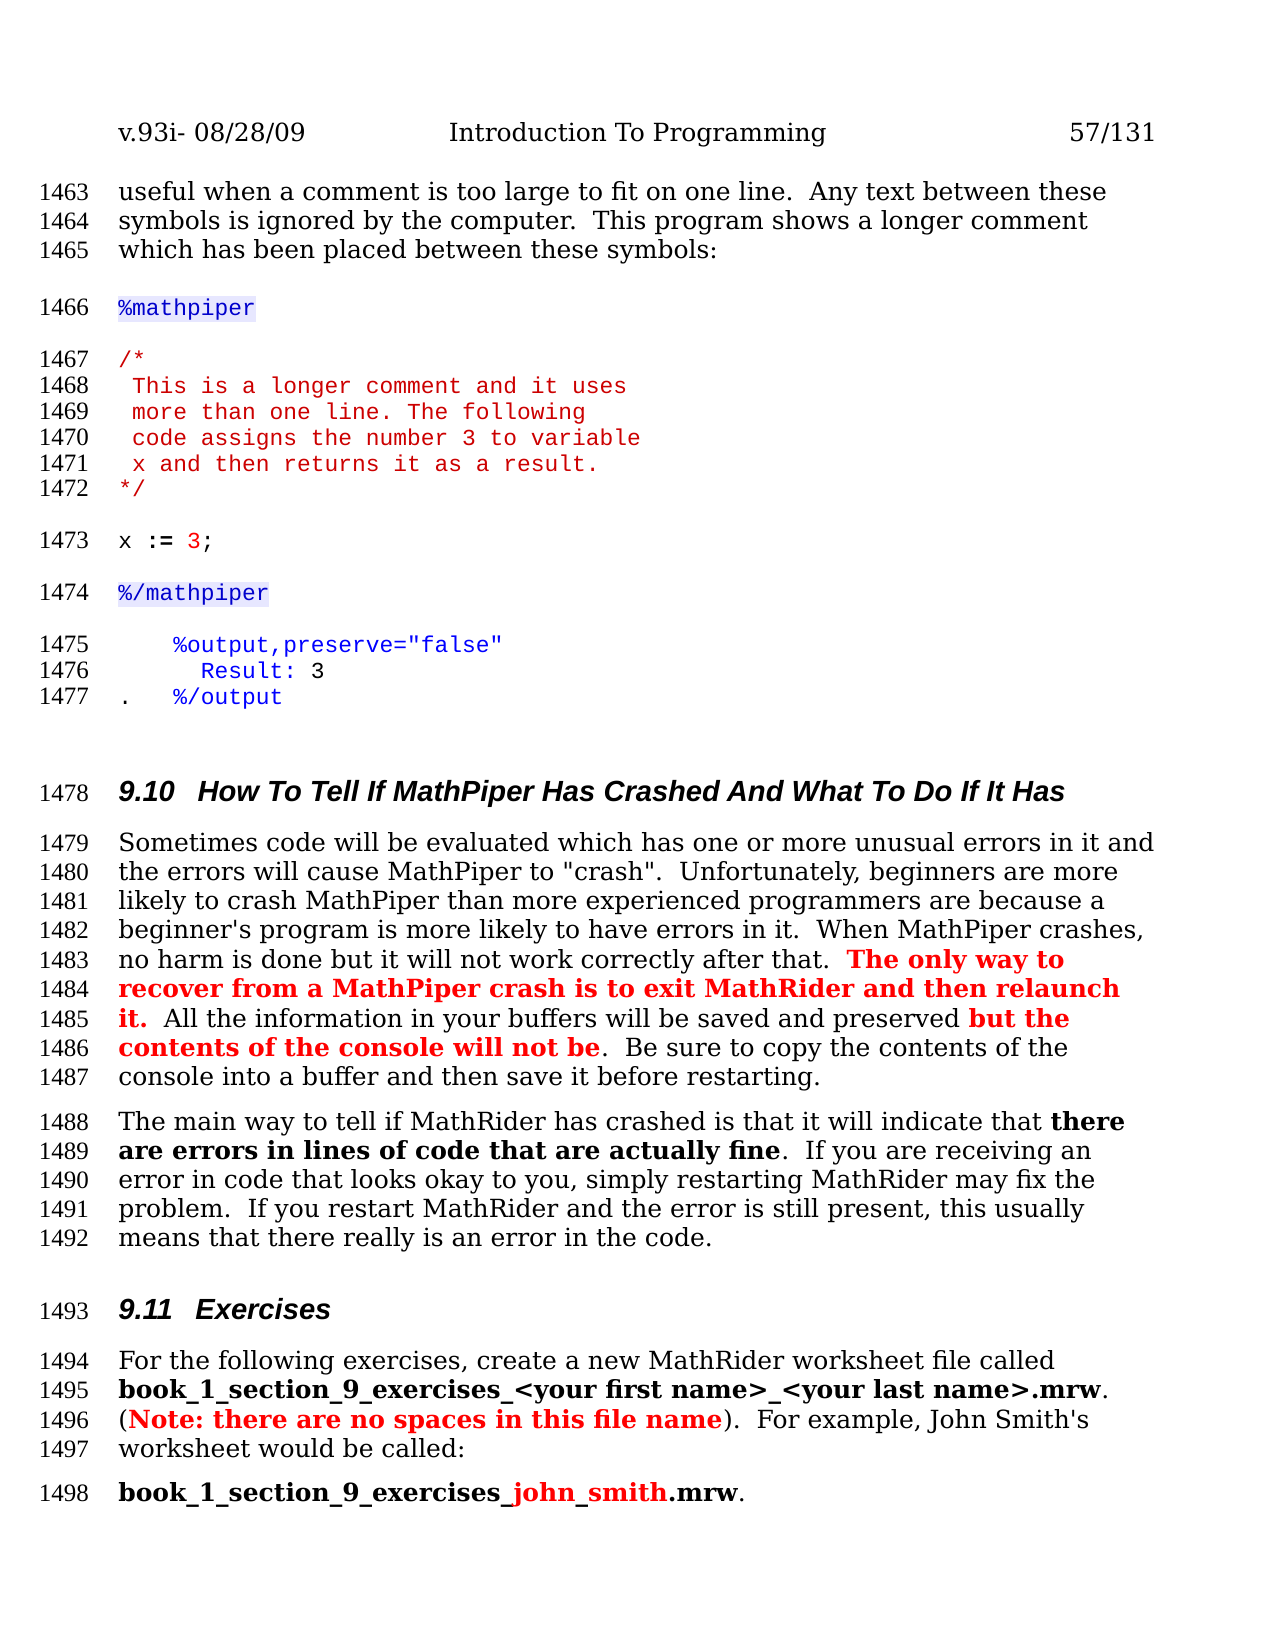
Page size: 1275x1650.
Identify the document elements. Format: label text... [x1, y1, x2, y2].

text Sometimes code will be evaluated which has one or more unusual errors in it and the errors will cause MathPiper to "crash". Unfortunately, beginners are more likely to crash MathPiper than more experienced programmers are because a beginner's program is more likely to have errors in it. When MathPiper crashes, no harm is done but it will not work correctly after that. The only way to recover from a MathPiper crash is to exit MathRider and then relaunch it. All the information in your buffers will be saved and preserved but the contents of the console will not be. Be sure to copy the contents of the console into a buffer and then save it before restarting. [118, 828, 1157, 1092]
text %output,preserve="false" [118, 633, 1157, 659]
subtitle Exercises [118, 1292, 1157, 1325]
text code assigns the number 3 to variable [118, 426, 1157, 452]
text */ [118, 478, 1157, 504]
text useful when a comment is too large to fit on one line. Any text between these symbols is ignored by the computer. This program shows a longer comment which has been placed between these symbols: [118, 177, 1157, 264]
text This is a longer comment and it uses [118, 374, 1157, 400]
text %mathpiper [118, 296, 1157, 322]
text more than one line. The following [118, 400, 1157, 426]
text %/mathpiper [118, 582, 1157, 607]
text The main way to tell if MathRider has crashed is that it will indicate that there are errors in lines of code that are actually fine. If you are receiving an error in code that looks okay to you, simply restarting MathRider may fix the problem. If you restart MathRider and the error is still present, this usually means that there really is an error in the code. [118, 1107, 1157, 1253]
text /* [118, 348, 1157, 374]
text Result: 3 [118, 659, 1157, 685]
text x and then returns it as a result. [118, 452, 1157, 478]
text . %/output [118, 685, 1157, 711]
text book_1_section_9_exercises_john_smith.mrw. [118, 1478, 1157, 1508]
text For the following exercises, create a new MathRider worksheet file called book_1_section_9_exercises_<your first name>_<your last name>.mrw. (Note: there are no spaces in this file name). For example, John Smith's worksheet would be called: [118, 1346, 1157, 1463]
subtitle How To Tell If MathPiper Has Crashed And What To Do If It Has [118, 774, 1157, 807]
text x := 3; [118, 530, 1157, 556]
